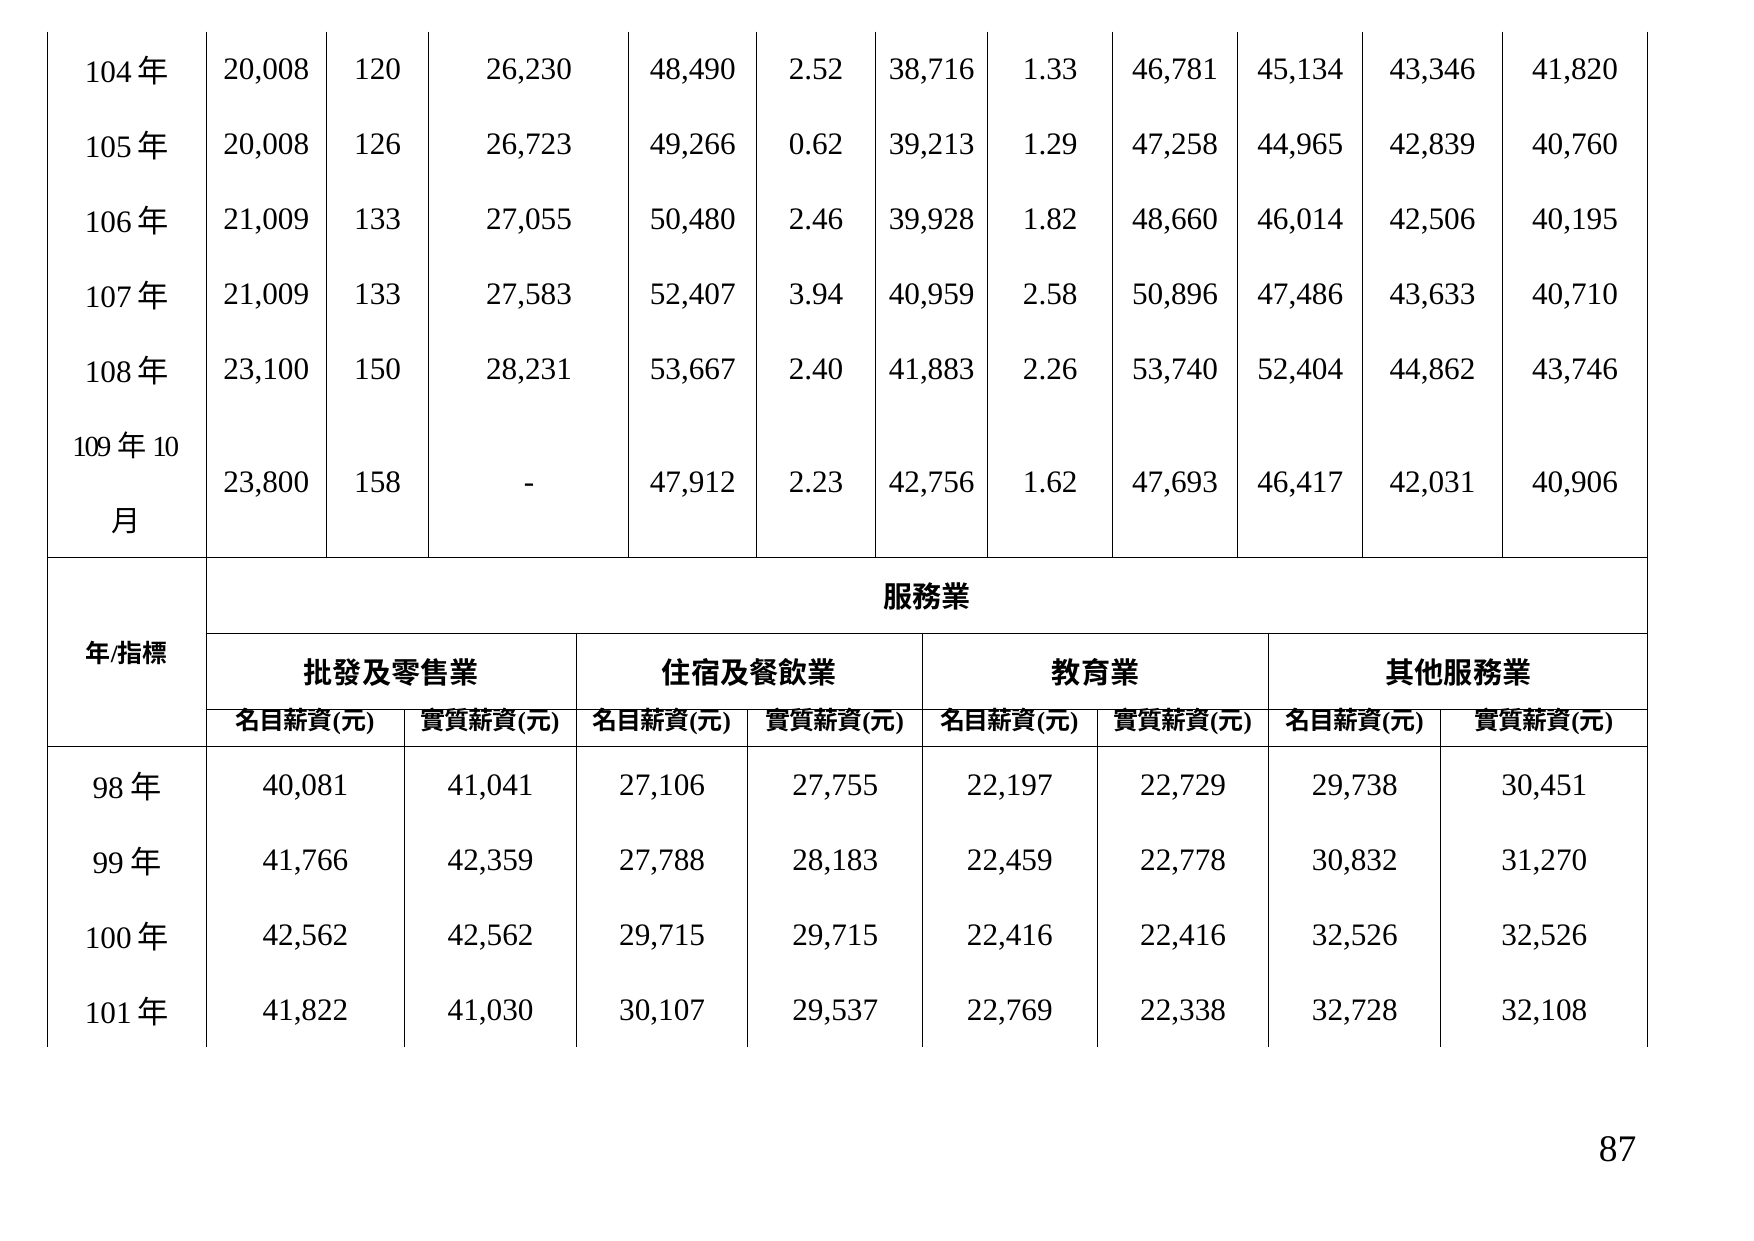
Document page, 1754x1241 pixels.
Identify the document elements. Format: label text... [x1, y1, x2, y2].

table_cell 20,008 [207, 107, 326, 182]
table_cell 45,134 [1238, 32, 1362, 107]
table_cell 53,667 [629, 332, 756, 407]
table_cell 126 [327, 107, 428, 182]
table_cell 32,728 [1269, 972, 1440, 1047]
table_cell 2.52 [757, 32, 875, 107]
table_cell 年/指標 [48, 558, 206, 746]
table_cell 49,266 [629, 107, 756, 182]
table_cell 31,270 [1441, 822, 1647, 897]
table_cell 其他服務業 [1269, 634, 1647, 709]
table_cell 23,800 [207, 407, 326, 557]
table_cell 40,906 [1503, 407, 1647, 557]
table_cell 41,041 [405, 747, 576, 822]
table_cell 30,107 [577, 972, 747, 1047]
table_cell 2.26 [988, 332, 1112, 407]
table_cell 44,965 [1238, 107, 1362, 182]
table_cell 1.29 [988, 107, 1112, 182]
table_cell 22,778 [1098, 822, 1268, 897]
table_cell 0.62 [757, 107, 875, 182]
table_cell 133 [327, 257, 428, 332]
table_cell 住宿及餐飲業 [577, 634, 922, 709]
table_cell 22,416 [923, 897, 1097, 972]
table_cell 29,537 [748, 972, 922, 1047]
table_cell 1.82 [988, 182, 1112, 257]
table_cell 1.33 [988, 32, 1112, 107]
table_cell 42,839 [1363, 107, 1502, 182]
table_cell 名目薪資(元) [577, 710, 747, 746]
table_cell 22,729 [1098, 747, 1268, 822]
table_cell 41,766 [207, 822, 404, 897]
table_cell 150 [327, 332, 428, 407]
table_cell 44,862 [1363, 332, 1502, 407]
table_cell 26,723 [429, 107, 628, 182]
table_cell 41,820 [1503, 32, 1647, 107]
table_cell 40,760 [1503, 107, 1647, 182]
table_cell 40,710 [1503, 257, 1647, 332]
table_cell 104年 [48, 32, 206, 107]
table_cell 38,716 [876, 32, 987, 107]
table_cell 42,562 [207, 897, 404, 972]
table_cell 42,359 [405, 822, 576, 897]
table_cell 21,009 [207, 257, 326, 332]
table_cell 23,100 [207, 332, 326, 407]
table_cell 41,030 [405, 972, 576, 1047]
table_cell 26,230 [429, 32, 628, 107]
table_cell - [429, 407, 628, 557]
table_cell 52,404 [1238, 332, 1362, 407]
table_cell 1.62 [988, 407, 1112, 557]
table_cell 名目薪資(元) [207, 710, 404, 746]
table_cell 48,660 [1113, 182, 1237, 257]
table_cell 41,822 [207, 972, 404, 1047]
table_cell 43,346 [1363, 32, 1502, 107]
table_cell 42,756 [876, 407, 987, 557]
table_cell 133 [327, 182, 428, 257]
table_cell 40,959 [876, 257, 987, 332]
table_cell 22,459 [923, 822, 1097, 897]
table_cell 20,008 [207, 32, 326, 107]
table_cell 40,195 [1503, 182, 1647, 257]
table_cell 39,928 [876, 182, 987, 257]
table_cell 47,912 [629, 407, 756, 557]
table_cell 2.58 [988, 257, 1112, 332]
table_cell 28,231 [429, 332, 628, 407]
table_cell 42,562 [405, 897, 576, 972]
table_cell 27,755 [748, 747, 922, 822]
table_cell 48,490 [629, 32, 756, 107]
table_cell 47,693 [1113, 407, 1237, 557]
table_cell 39,213 [876, 107, 987, 182]
table_cell 2.40 [757, 332, 875, 407]
table_cell 158 [327, 407, 428, 557]
table_cell 99年 [48, 822, 206, 897]
table_cell 27,106 [577, 747, 747, 822]
table_cell 43,746 [1503, 332, 1647, 407]
table_cell 105年 [48, 107, 206, 182]
table_cell 52,407 [629, 257, 756, 332]
table_cell 40,081 [207, 747, 404, 822]
table_cell 名目薪資(元) [1269, 710, 1440, 746]
table_cell 46,781 [1113, 32, 1237, 107]
table_cell 42,031 [1363, 407, 1502, 557]
table_cell 服務業 [207, 558, 1647, 633]
table_cell 106年 [48, 182, 206, 257]
table_cell 120 [327, 32, 428, 107]
table_cell 100年 [48, 897, 206, 972]
table_cell 教育業 [923, 634, 1268, 709]
table_cell 27,055 [429, 182, 628, 257]
table_cell 47,258 [1113, 107, 1237, 182]
table_cell 50,480 [629, 182, 756, 257]
table_cell 50,896 [1113, 257, 1237, 332]
table_cell 32,108 [1441, 972, 1647, 1047]
table_cell 30,832 [1269, 822, 1440, 897]
table_cell 109年10月 [48, 407, 206, 557]
table_cell 101年 [48, 972, 206, 1047]
table_cell 29,715 [748, 897, 922, 972]
table_cell 47,486 [1238, 257, 1362, 332]
table_cell 29,715 [577, 897, 747, 972]
table_cell 22,338 [1098, 972, 1268, 1047]
table_cell 107年 [48, 257, 206, 332]
table_cell 98年 [48, 747, 206, 822]
table_cell 實質薪資(元) [1098, 710, 1268, 746]
table_cell 21,009 [207, 182, 326, 257]
table_cell 30,451 [1441, 747, 1647, 822]
table_cell 名目薪資(元) [923, 710, 1097, 746]
table_cell 實質薪資(元) [405, 710, 576, 746]
table_cell 46,417 [1238, 407, 1362, 557]
table_cell 32,526 [1269, 897, 1440, 972]
table_cell 29,738 [1269, 747, 1440, 822]
table_cell 53,740 [1113, 332, 1237, 407]
table_cell 42,506 [1363, 182, 1502, 257]
table_cell 41,883 [876, 332, 987, 407]
table_cell 實質薪資(元) [748, 710, 922, 746]
table_cell 批發及零售業 [207, 634, 576, 709]
table_cell 22,416 [1098, 897, 1268, 972]
table_cell 2.23 [757, 407, 875, 557]
table_cell 27,788 [577, 822, 747, 897]
table_cell 3.94 [757, 257, 875, 332]
table_cell 28,183 [748, 822, 922, 897]
table_cell 43,633 [1363, 257, 1502, 332]
table_cell 實質薪資(元) [1441, 710, 1647, 746]
table_cell 32,526 [1441, 897, 1647, 972]
table_cell 108年 [48, 332, 206, 407]
table_cell 22,197 [923, 747, 1097, 822]
table_cell 22,769 [923, 972, 1097, 1047]
table_cell 46,014 [1238, 182, 1362, 257]
table_cell 2.46 [757, 182, 875, 257]
table_cell 27,583 [429, 257, 628, 332]
